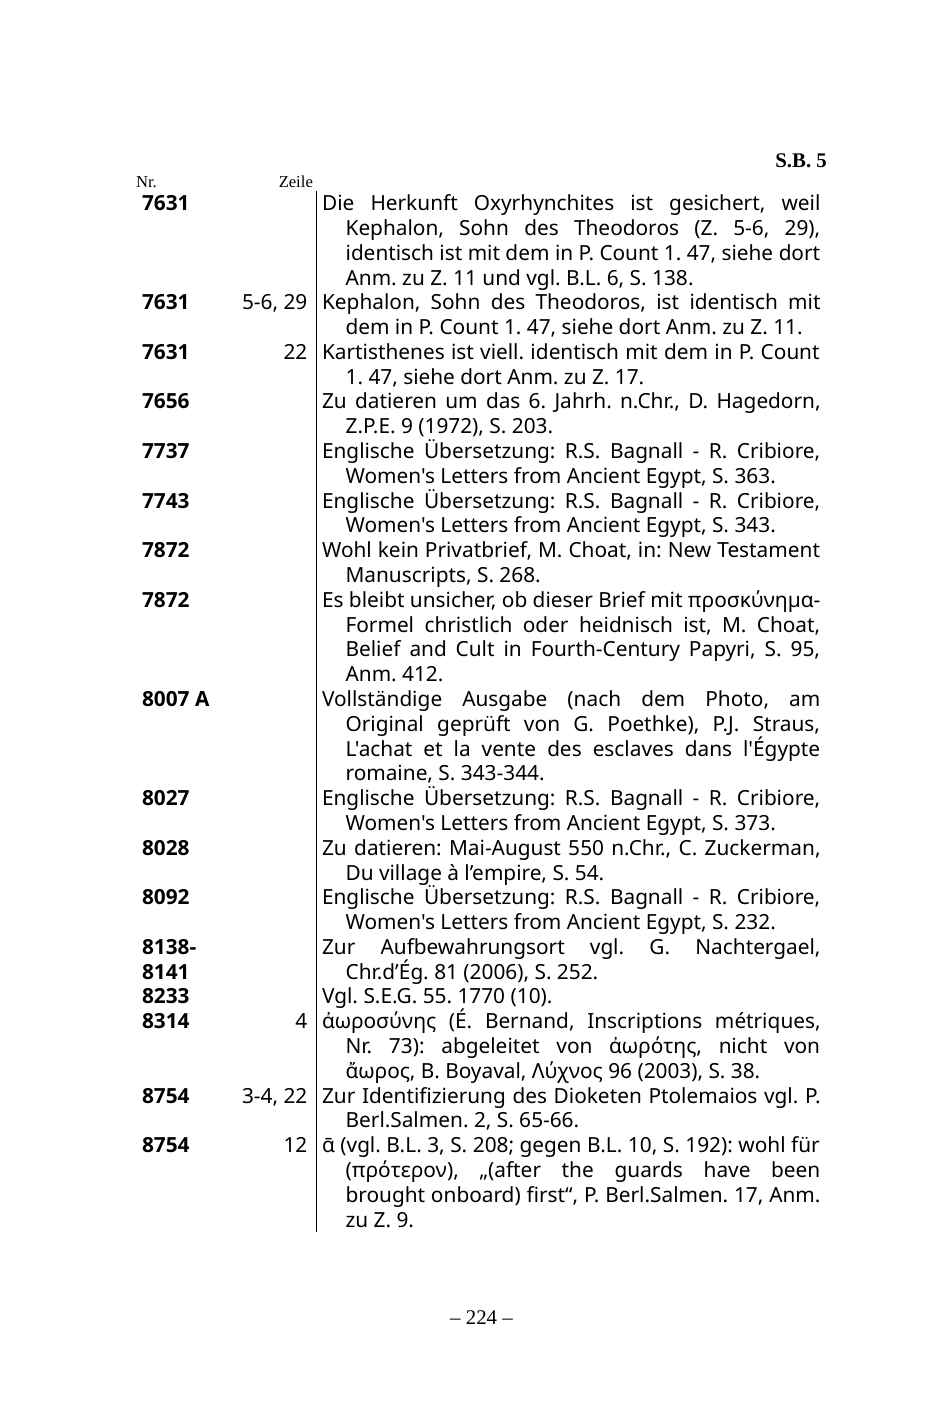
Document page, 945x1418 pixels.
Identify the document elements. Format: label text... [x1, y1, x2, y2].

table_cell 8028 [136, 835, 224, 885]
table_cell [224, 935, 316, 984]
table_cell Englische Übersetzung: R.S. Bagnall - R. Cribiore, Women's Letters from Ancient Egypt, S. 363. [317, 439, 827, 488]
table_cell Englische Übersetzung: R.S. Bagnall - R. Cribiore, Women's Letters from Ancient Egypt, S. 373. [317, 786, 827, 835]
table_cell 4 [224, 1009, 316, 1083]
table_cell 7656 [136, 389, 224, 439]
table_cell Kartisthenes ist viell. identisch mit dem in P. Count 1. 47, siehe dort Anm. zu Z. 17. [317, 340, 827, 389]
table_cell 7737 [136, 439, 224, 488]
table_cell [224, 588, 316, 687]
table_cell [224, 885, 316, 934]
table_cell 7631 [136, 290, 224, 339]
table_cell Englische Übersetzung: R.S. Bagnall - R. Cribiore, Women's Letters from Ancient Egypt, S. 232. [317, 885, 827, 934]
table_cell Vgl. S.E.G. 55. 1770 (10). [317, 984, 827, 1009]
table_cell 7631 [136, 191, 224, 290]
table_cell Zur Aufbewahrungsort vgl. G. Nachtergael, Chr.d’Ég. 81 (2006), S. 252. [317, 935, 827, 984]
table_cell [224, 835, 316, 885]
table_cell 8754 [136, 1083, 224, 1133]
table_cell 8754 [136, 1133, 224, 1232]
table_cell Zu datieren: Mai-August 550 n.Chr., C. Zuckerman, Du village à l’empire, S. 54. [317, 835, 827, 885]
table_cell [224, 984, 316, 1009]
table_cell 8314 [136, 1009, 224, 1083]
table_cell 7631 [136, 340, 224, 389]
table_cell 8027 [136, 786, 224, 835]
table_cell 12 [224, 1133, 316, 1232]
table_cell 7872 [136, 538, 224, 587]
table_cell [224, 687, 316, 786]
table_cell [224, 488, 316, 538]
table_cell Vollständige Ausgabe (nach dem Photo, am Original geprüft von G. Poethke), P.J. Straus, L'achat et la vente des esclaves dans l'Égypte romaine, S. 343-344. [317, 687, 827, 786]
table_cell 5-6, 29 [224, 290, 316, 339]
table_cell [224, 191, 316, 290]
table_cell Die Herkunft Oxyrhynchites ist gesichert, weil Kephalon, Sohn des Theodoros (Z. 5-6, 29), identisch ist mit dem in P. Count 1. 47, siehe dort Anm. zu Z. 11 und vgl. B.L. 6, S. 138. [317, 191, 827, 290]
table_cell Zu datieren um das 6. Jahrh. n.Chr., D. Hagedorn, Z.P.E. 9 (1972), S. 203. [317, 389, 827, 439]
table_cell [224, 538, 316, 587]
table_cell Wohl kein Privatbrief, M. Choat, in: New Testament Manuscripts, S. 268. [317, 538, 827, 587]
table_cell 3-4, 22 [224, 1083, 316, 1133]
table_cell 7743 [136, 488, 224, 538]
table_cell 8138-8141 [136, 935, 224, 984]
table_cell [224, 389, 316, 439]
table_cell 7872 [136, 588, 224, 687]
table_cell 8007 A [136, 687, 224, 786]
table_cell ἀωροσύνης (É. Bernand, Inscriptions métriques, Nr. 73): abgeleitet von ἀωρότης, nicht von ἄωρος, B. Boyaval, Λύχνος 96 (2003), S. 38. [317, 1009, 827, 1083]
table_cell [224, 786, 316, 835]
table_cell 22 [224, 340, 316, 389]
table_cell 8092 [136, 885, 224, 934]
table_cell Englische Übersetzung: R.S. Bagnall - R. Cribiore, Women's Letters from Ancient Egypt, S. 343. [317, 488, 827, 538]
table_cell ᾱ (vgl. B.L. 3, S. 208; gegen B.L. 10, S. 192): wohl für (πρότερον), „(after the guards have been brought onboard) first“, P. Berl.Salmen. 17, Anm. zu Z. 9. [317, 1133, 827, 1232]
table_cell Zur Identifizierung des Dioketen Ptolemaios vgl. P. Berl.Salmen. 2, S. 65-66. [317, 1083, 827, 1133]
table_cell Es bleibt unsicher, ob dieser Brief mit προσκύνημα-Formel christlich oder heidnisch ist, M. Choat, Belief and Cult in Fourth-Century Papyri, S. 95, Anm. 412. [317, 588, 827, 687]
table_cell 8233 [136, 984, 224, 1009]
table_cell Kephalon, Sohn des Theodoros, ist identisch mit dem in P. Count 1. 47, siehe dort Anm. zu Z. 11. [317, 290, 827, 339]
table_cell [224, 439, 316, 488]
